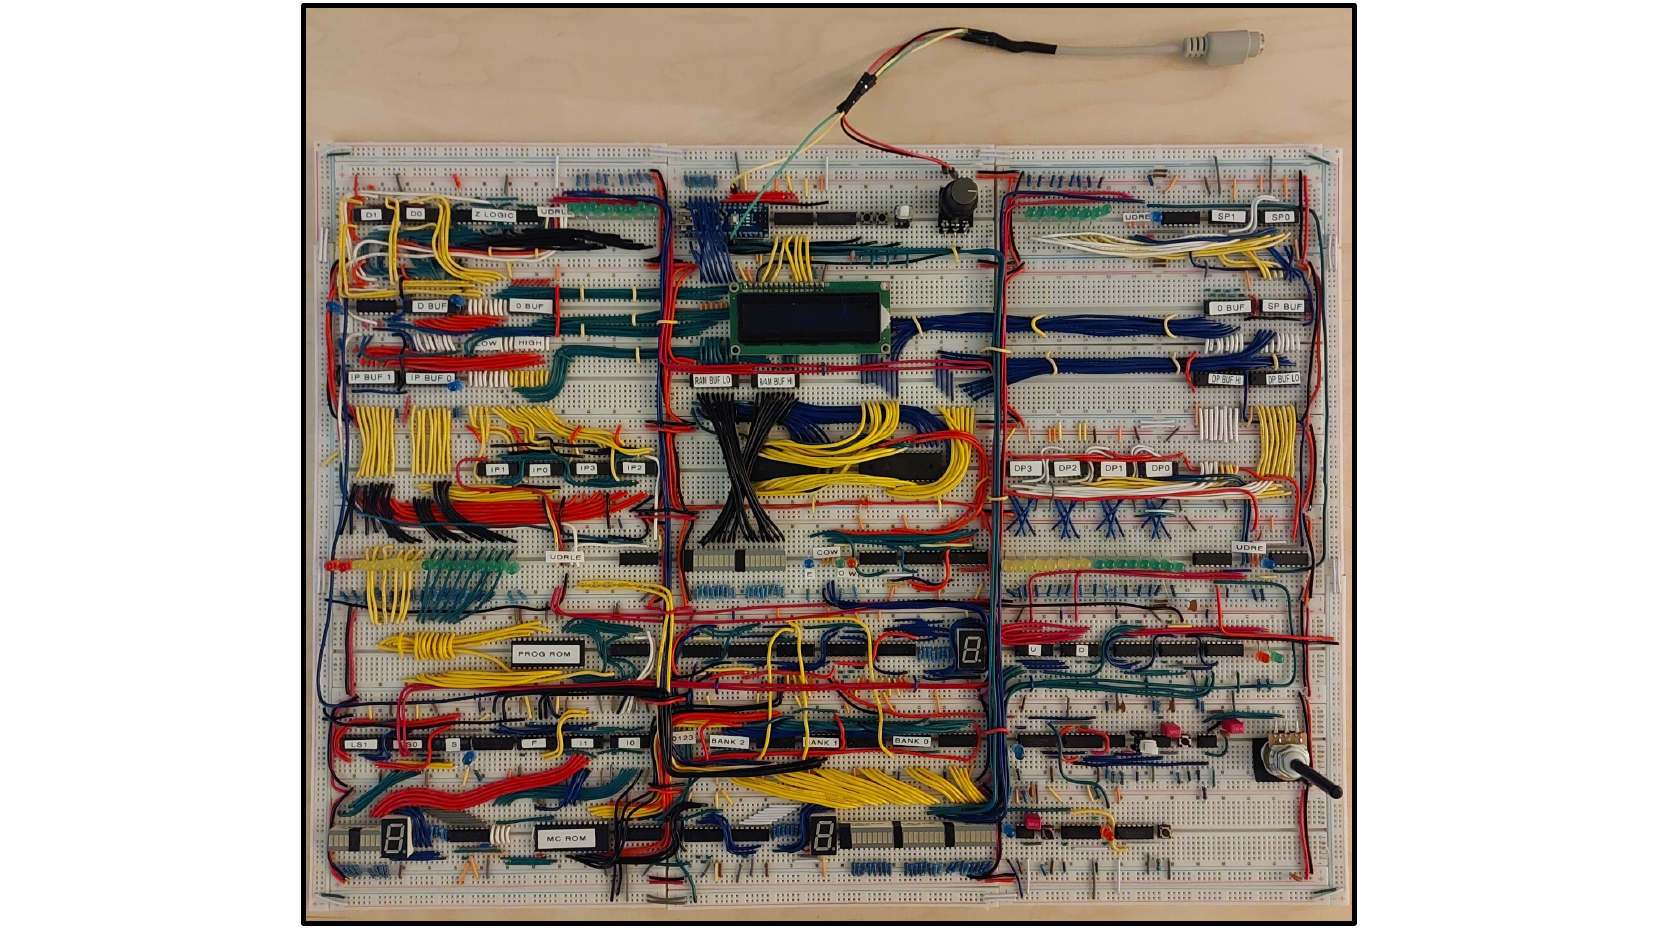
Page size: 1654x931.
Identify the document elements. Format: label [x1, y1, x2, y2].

picture [305, 7, 1352, 921]
